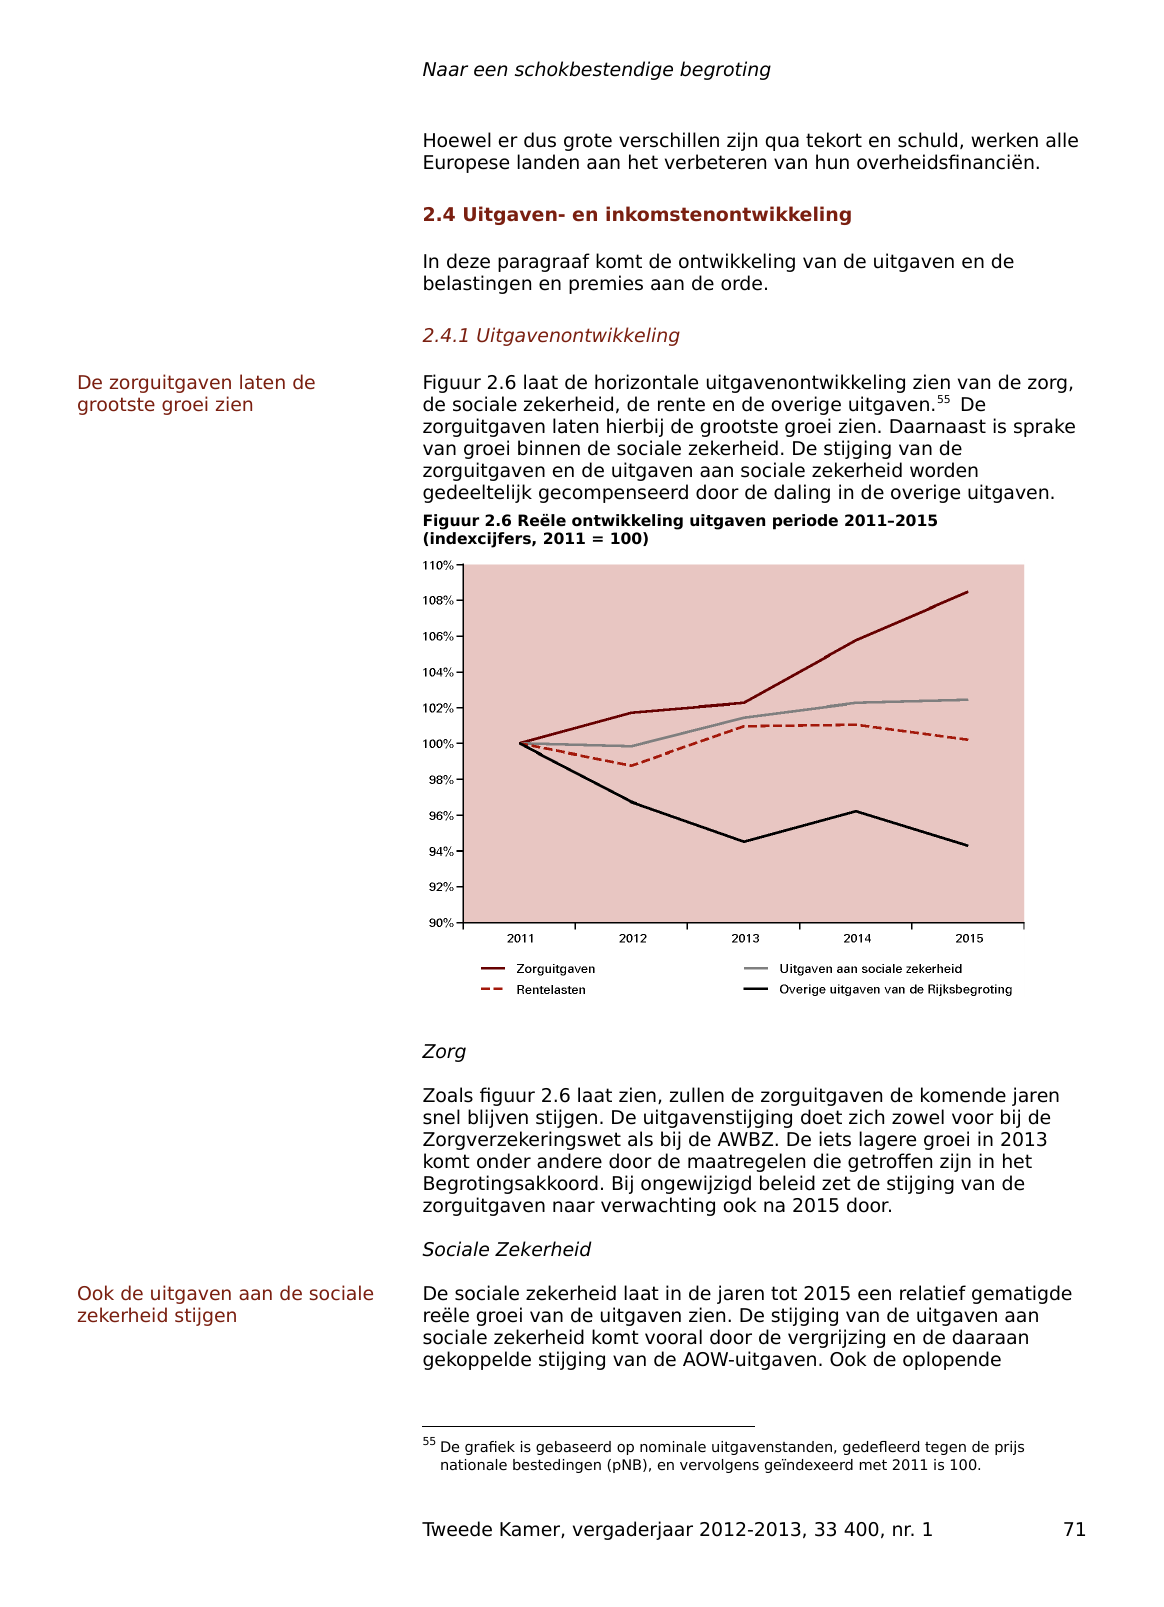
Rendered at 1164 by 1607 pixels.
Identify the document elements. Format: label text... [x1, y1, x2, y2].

subtitle Sociale Zekerheid [422, 1239, 1087, 1261]
text De zorguitgaven laten de grootste groei zien [77, 372, 399, 416]
text In deze paragraaf komt de ontwikkeling van de uitgaven en de belastingen en premies aan de orde. [422, 251, 1087, 295]
text Figuur 2.6 Reële ontwikkeling uitgaven periode 2011–2015 (indexcijfers, 2011 = 100) [422, 512, 1025, 548]
text Ook de uitgaven aan de sociale zekerheid stijgen [77, 1283, 399, 1327]
text Hoewel er dus grote verschillen zijn qua tekort en schuld, werken alle Europese landen aan het verbeteren van hun overheidsfinanciën. [422, 130, 1087, 174]
subtitle 2.4.1 Uitgavenontwikkeling [422, 325, 1087, 347]
subtitle Zorg [422, 1041, 1087, 1063]
text Zoals figuur 2.6 laat zien, zullen de zorguitgaven de komende jaren snel blijven stijgen. De uitgavenstijging doet zich zowel voor bij de Zorgverzekeringswet als bij de AWBZ. De iets lagere groei in 2013 komt onder andere door de maatregelen die getroffen zijn in het Begrotingsakkoord. Bij ongewijzigd beleid zet de stijging van de zorguitgaven naar verwachting ook na 2015 door. [422, 1085, 1087, 1217]
text De sociale zekerheid laat in de jaren tot 2015 een relatief gematigde reële groei van de uitgaven zien. De stijging van de uitgaven aan sociale zekerheid komt vooral door de vergrijzing en de daaraan gekoppelde stijging van de AOW-uitgaven. Ook de oplopende [422, 1283, 1087, 1371]
text De grafiek is gebaseerd op nominale uitgavenstanden, gedefleerd tegen de prijs nationale bestedingen (pNB), en vervolgens geïndexeerd met 2011 is 100. [422, 1435, 1087, 1474]
picture [422, 559, 1025, 997]
subtitle 2.4 Uitgaven- en inkomstenontwikkeling [422, 204, 1087, 226]
text Figuur 2.6 laat de horizontale uitgavenontwikkeling zien van de zorg, de sociale zekerheid, de rente en de overige uitgaven. De zorguitgaven laten hierbij de grootste groei zien. Daarnaast is sprake van groei binnen de sociale zekerheid. De stijging van de zorguitgaven en de uitgaven aan sociale zekerheid worden gedeeltelijk gecompenseerd door de daling in de overige uitgaven. [422, 372, 1087, 504]
